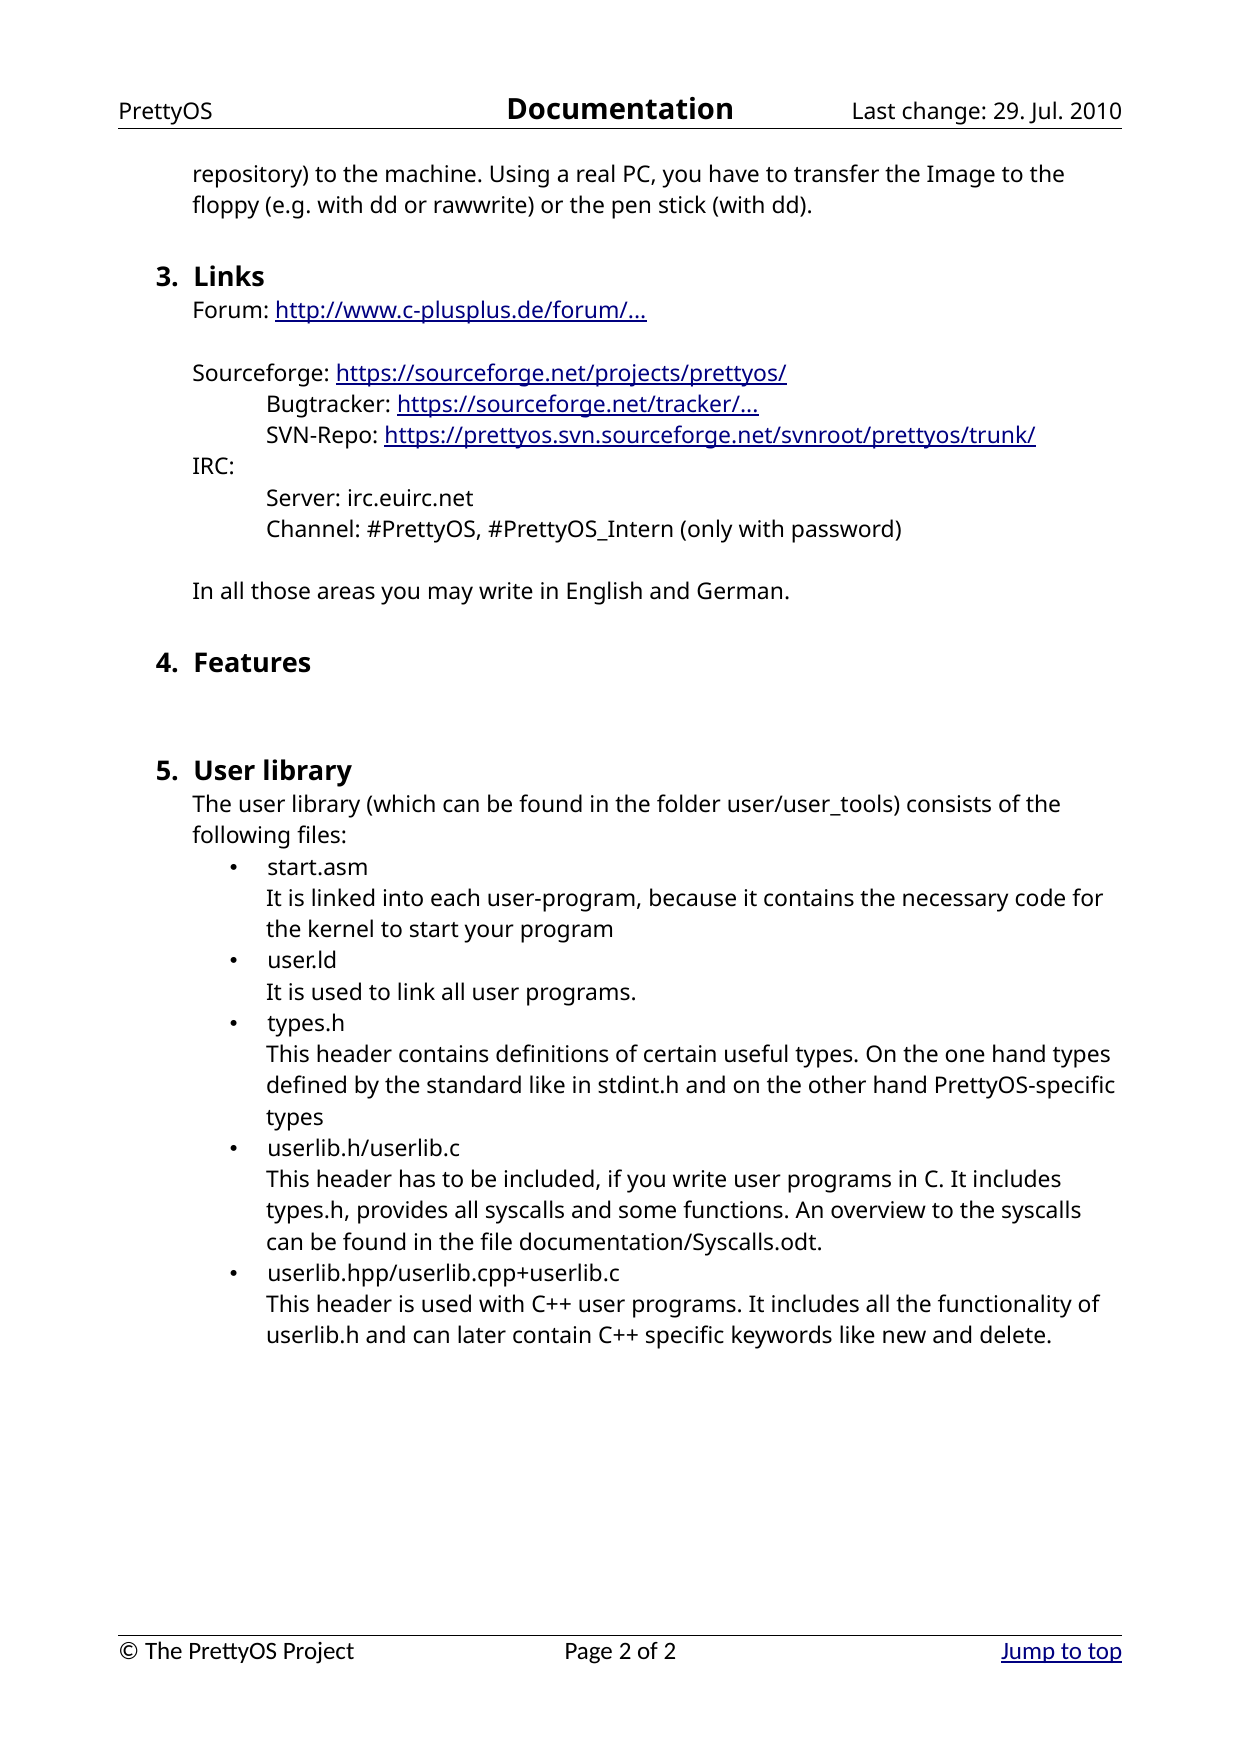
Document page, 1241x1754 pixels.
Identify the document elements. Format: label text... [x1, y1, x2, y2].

text The user library (which can be found in the folder user/user_tools) consists of the following files: [192, 788, 1122, 851]
text Bugtracker: https://sourceforge.net/tracker/... [118, 388, 1122, 419]
text This header contains definitions of certain useful types. On the one hand types defined by the standard like in stdint.h and on the other hand PrettyOS-specific types [266, 1038, 1122, 1132]
text It is used to link all user programs. [266, 976, 1122, 1007]
list types.h [229, 1007, 1122, 1038]
text Forum: http://www.c-plusplus.de/forum/... [192, 294, 1122, 325]
list Links [156, 257, 1122, 294]
list userlib.hpp/userlib.cpp+userlib.c [229, 1257, 1122, 1288]
list start.asm [229, 851, 1122, 882]
text SVN-Repo: https://prettyos.svn.sourceforge.net/svnroot/prettyos/trunk/ [192, 419, 1122, 450]
text This header has to be included, if you write user programs in C. It includes types.h, provides all syscalls and some functions. An overview to the syscalls can be found in the file documentation/Syscalls.odt. [266, 1163, 1122, 1257]
text In all those areas you may write in English and German. [192, 575, 1122, 607]
text IRC: [192, 450, 1122, 482]
text Server: irc.euirc.net [192, 482, 1122, 513]
text repository) to the machine. Using a real PC, you have to transfer the Image to the floppy (e.g. with dd or rawwrite) or the pen stick (with dd). [192, 158, 1122, 220]
text Sourceforge: https://sourceforge.net/projects/prettyos/ [118, 357, 1122, 388]
text This header is used with C++ user programs. It includes all the functionality of userlib.h and can later contain C++ specific keywords like new and delete. [266, 1288, 1122, 1351]
list userlib.h/userlib.c [229, 1132, 1122, 1163]
text It is linked into each user-program, because it contains the necessary code for the kernel to start your program [266, 882, 1122, 944]
list User library [156, 751, 1122, 788]
text Channel: #PrettyOS, #PrettyOS_Intern (only with password) [192, 513, 1122, 544]
list Features [156, 643, 1122, 680]
list user.ld [229, 944, 1122, 976]
